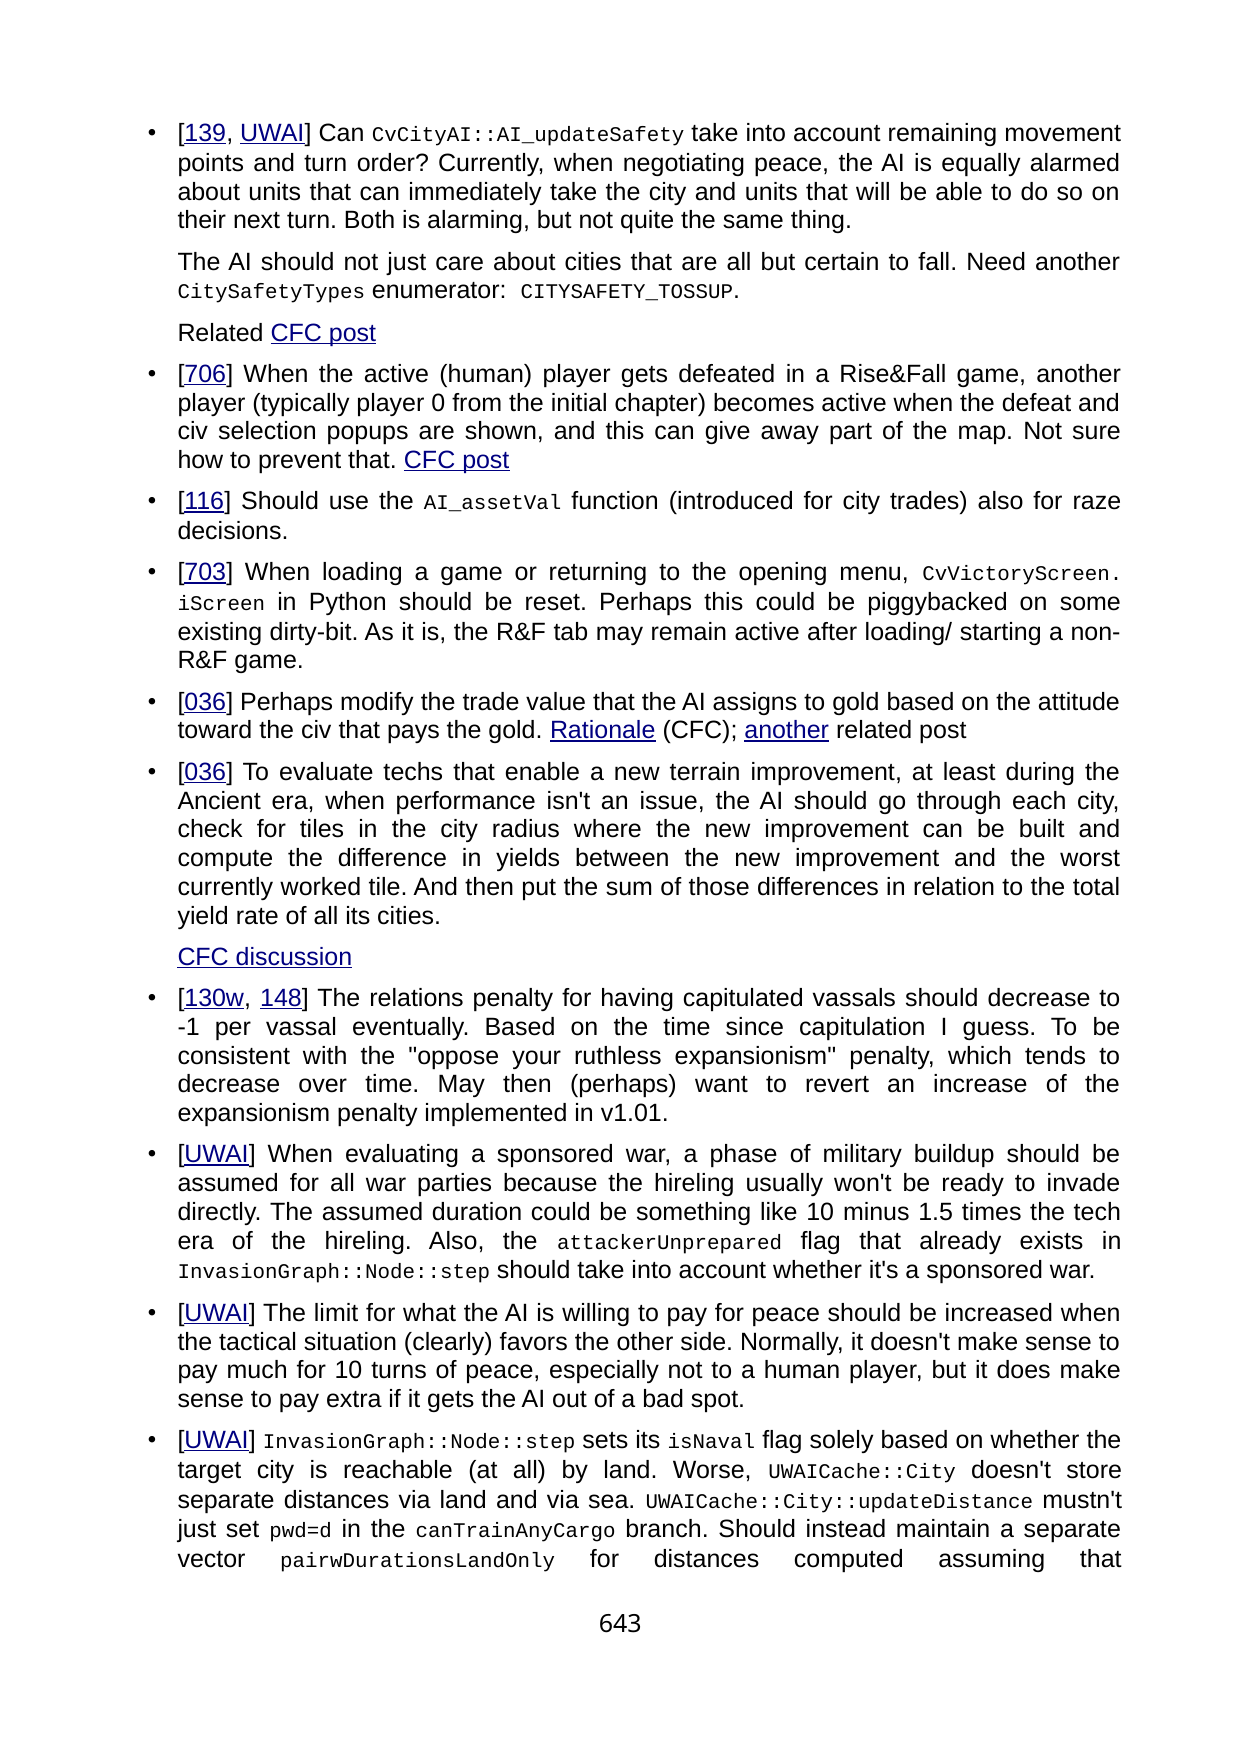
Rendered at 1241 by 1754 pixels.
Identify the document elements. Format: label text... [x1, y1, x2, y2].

list Related CFC post [148, 317, 1122, 346]
list [706] When the active (human) player gets defeated in a Rise&Fall game, another player (typically player 0 from the initial chapter) becomes active when the defeat and civ selection popups are shown, and this can give away part of the map. Not sure how to prevent that. CFC post [148, 359, 1122, 474]
list The AI should not just care about cities that are all but certain to fall. Need another CitySafetyTypes enumerator: CITYSAFETY_TOSSUP. [148, 247, 1122, 305]
list [UWAI] InvasionGraph::Node::step sets its isNaval flag solely based on whether the target city is reachable (at all) by land. Worse, UWAICache::City doesn't store separate distances via land and via sea. UWAICache::City::updateDistance mustn't just set pwd=d in the canTrainAnyCargo branch. Should instead maintain a separate vector pairwDurationsLandOnly for distances computed assuming that [148, 1425, 1122, 1574]
list [UWAI] The limit for what the AI is willing to pay for peace should be increased when the tactical situation (clearly) favors the other side. Normally, it doesn't make sense to pay much for 10 turns of peace, especially not to a human player, but it does make sense to pay extra if it gets the AI out of a bad spot. [148, 1298, 1122, 1413]
list [UWAI] When evaluating a sponsored war, a phase of military buildup should be assumed for all war parties because the hireling usually won't be ready to invade directly. The assumed duration could be something like 10 minus 1.5 times the tech era of the hireling. Also, the attackerUnprepared flag that already exists in InvasionGraph::Node::step should take into account whether it's a sponsored war. [148, 1139, 1122, 1285]
list [036] Perhaps modify the trade value that the AI assigns to gold based on the attitude toward the civ that pays the gold. Rationale (CFC); another related post [148, 687, 1122, 744]
list [116] Should use the AI_assetVal function (introduced for city trades) also for raze decisions. [148, 486, 1122, 545]
list [130w, 148] The relations penalty for having capitulated vassals should decrease to ‑1 per vassal eventually. Based on the time since capitulation I guess. To be consistent with the "oppose your ruthless expansionism" penalty, which tends to decrease over time. May then (perhaps) want to revert an increase of the expansionism penalty implemented in v1.01. [148, 983, 1122, 1127]
list [036] To evaluate techs that enable a new terrain improvement, at least during the Ancient era, when performance isn't an issue, the AI should go through each city, check for tiles in the city radius where the new improvement can be built and compute the difference in yields between the new improvement and the worst currently worked tile. And then put the sum of those differences in relation to the total yield rate of all its cities. [148, 757, 1122, 929]
list CFC discussion [148, 942, 1122, 971]
list [703] When loading a game or returning to the opening menu, CvVictoryScreen. iScreen in Python should be reset. Perhaps this could be piggybacked on some existing dirty-bit. As it is, the R&F tab may remain active after loading/ starting a non-R&F game. [148, 557, 1122, 674]
list [139, UWAI] Can CvCityAI::AI_updateSafety take into account remaining movement points and turn order? Currently, when negotiating peace, the AI is equally alarmed about units that can immediately take the city and units that will be able to do so on their next turn. Both is alarming, but not quite the same thing. [148, 118, 1122, 234]
